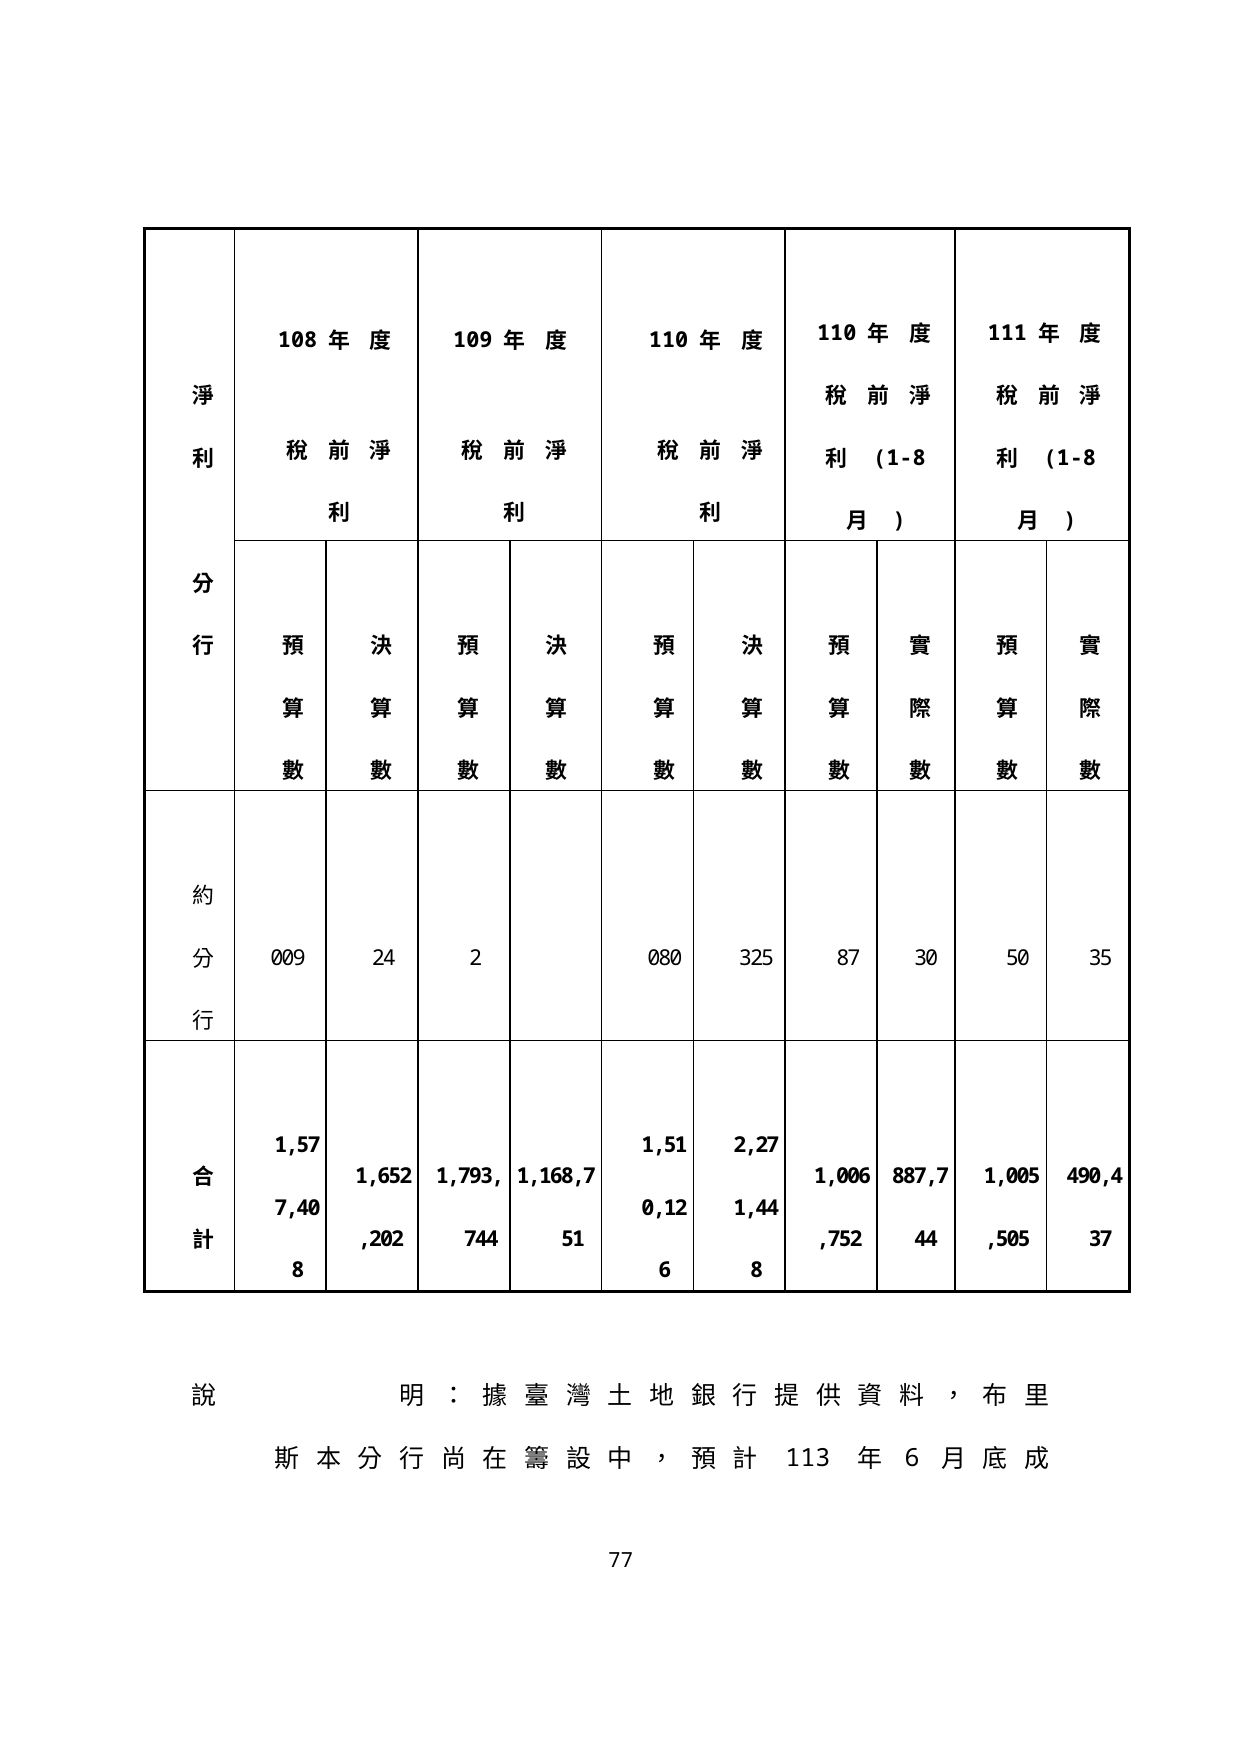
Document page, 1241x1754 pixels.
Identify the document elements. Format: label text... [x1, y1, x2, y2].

table_cell 009 [235, 791, 325, 1040]
table_cell 080 [602, 791, 693, 1040]
table_cell 預算數 [602, 541, 693, 790]
table_cell 合計 [146, 1041, 234, 1290]
table_cell 1,510,126 [602, 1041, 693, 1290]
table_cell 決算數 [511, 541, 601, 790]
table_header 111年度稅前淨利(1-8月) [956, 230, 1128, 540]
table_cell 預算數 [235, 541, 325, 790]
text 說 明：據臺灣土地銀行提供資料，布里斯本分行尚在籌設中，預計113年6月底成 [138, 1352, 1087, 1477]
table_cell 887,744 [878, 1041, 954, 1290]
table_cell 87 [786, 791, 876, 1040]
table_header 110年度稅前淨利(1-8月) [786, 230, 954, 540]
table_cell 1,652,202 [327, 1041, 417, 1290]
table_cell 1,005,505 [956, 1041, 1046, 1290]
table_cell 1,793,744 [419, 1041, 509, 1290]
table_cell 預算數 [786, 541, 876, 790]
table_cell 實際數 [878, 541, 954, 790]
table_cell 490,437 [1047, 1041, 1128, 1290]
table_header 109年度 稅前淨利 [419, 230, 601, 540]
table_cell 30 [878, 791, 954, 1040]
table_cell 決算數 [694, 541, 784, 790]
table_cell 1,168,751 [511, 1041, 601, 1290]
table_cell 2 [419, 791, 509, 1040]
table_cell 325 [694, 791, 784, 1040]
table_header 淨利 分行 [146, 230, 234, 790]
table_cell 實際數 [1047, 541, 1128, 790]
table_cell 1,577,408 [235, 1041, 325, 1290]
table_header 110年度 稅前淨利 [602, 230, 784, 540]
table_cell 預算數 [419, 541, 509, 790]
table_cell 1,006,752 [786, 1041, 876, 1290]
table_cell 約分行 [146, 791, 234, 1040]
table_header 108年度 稅前淨利 [235, 230, 417, 540]
table_cell 預算數 [956, 541, 1046, 790]
table_cell 35 [1047, 791, 1128, 1040]
table_cell 決算數 [327, 541, 417, 790]
table_cell 50 [956, 791, 1046, 1040]
table_cell 24 [327, 791, 417, 1040]
table_cell 2,271,448 [694, 1041, 784, 1290]
table_cell [511, 791, 601, 1040]
